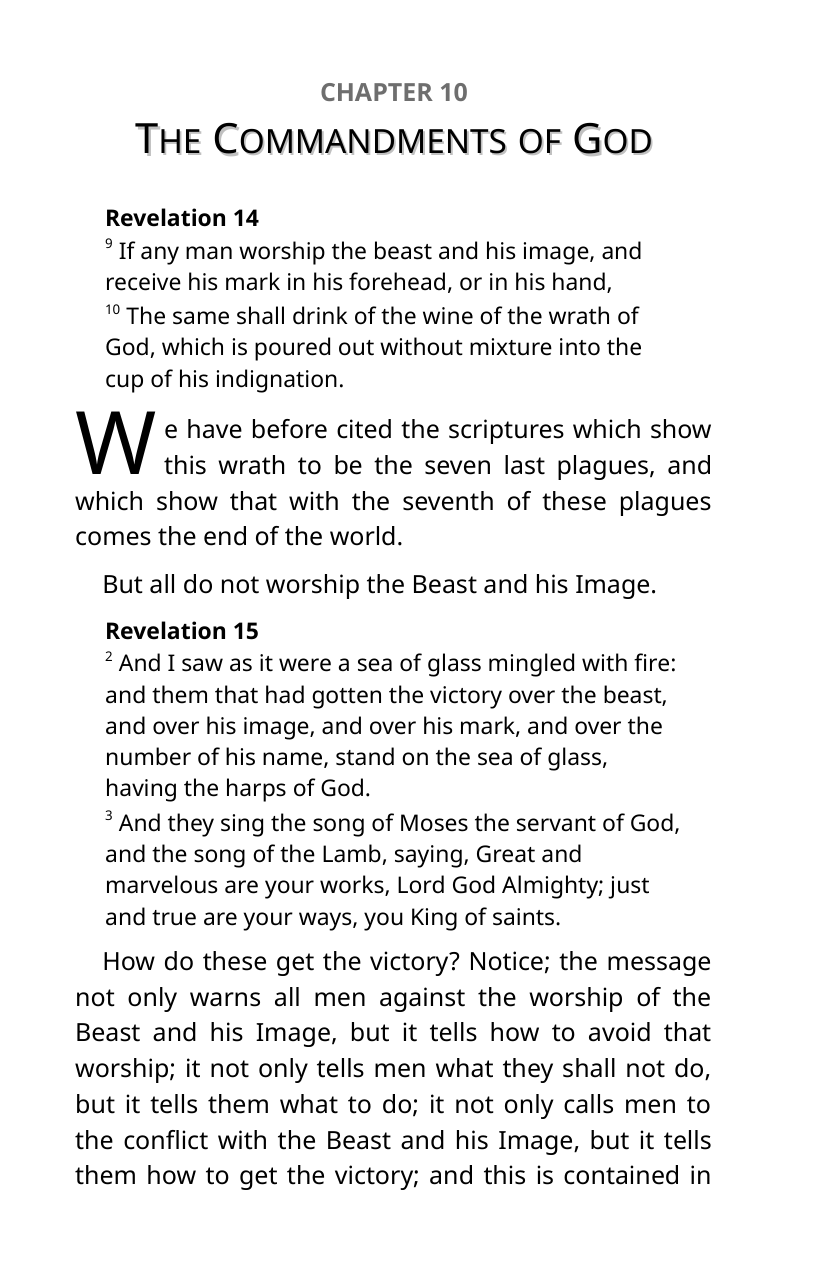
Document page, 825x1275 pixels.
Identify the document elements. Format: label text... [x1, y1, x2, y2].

title The Commandments of God [75, 109, 712, 166]
text Revelation 15 [105, 615, 712, 646]
text Chapter 10 [75, 75, 712, 109]
text 10 The same shall drink of the wine of the wrath of God, which is poured out without mixture into the cup of his indignation. [105, 300, 682, 394]
text 3 And they sing the song of Moses the servant of God, and the song of the Lamb, saying, Great and marvelous are your works, Lord God Almighty; just and true are your ways, you King of saints. [105, 807, 682, 932]
text How do these get the victory? Notice; the message not only warns all men against the worship of the Beast and his Image, but it tells how to avoid that worship; it not only tells men what they shall not do, but it tells them what to do; it not only calls men to the conflict with the Beast and his Image, but it tells them how to get the victory; and this is contained in [75, 944, 712, 1192]
text 2 And I saw as it were a sea of glass mingled with fire: and them that had gotten the victory over the beast, and over his image, and over his mark, and over the number of his name, stand on the sea of glass, having the harps of God. [105, 647, 682, 804]
text Revelation 14 [105, 202, 712, 233]
text But all do not worship the Beast and his Image. [75, 567, 712, 601]
text We have before cited the scriptures which show this wrath to be the seven last plagues, and which show that with the seventh of these plagues comes the end of the world. [75, 412, 712, 553]
text 9 If any man worship the beast and his image, and receive his mark in his forehead, or in his hand, [105, 234, 682, 297]
